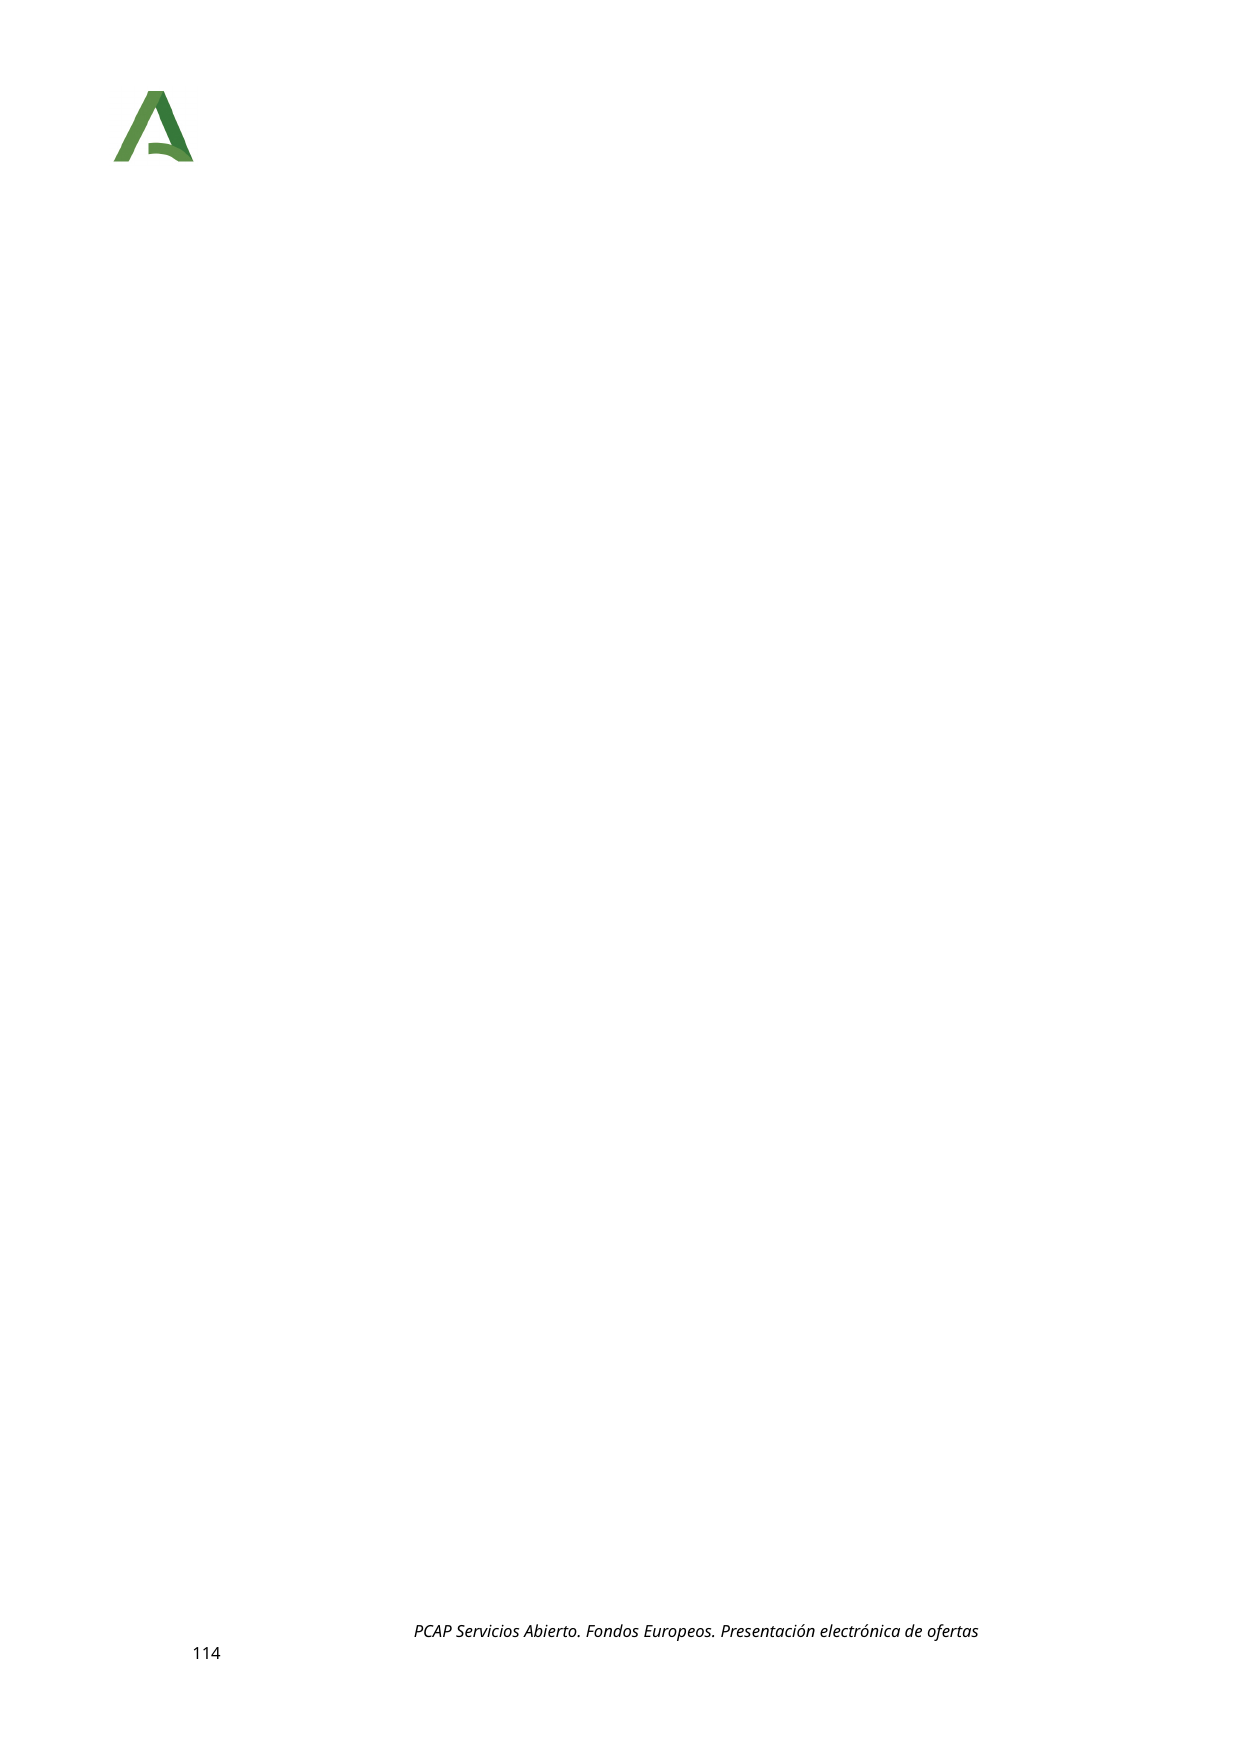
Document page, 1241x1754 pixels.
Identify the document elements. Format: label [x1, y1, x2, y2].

picture [109, 86, 198, 166]
